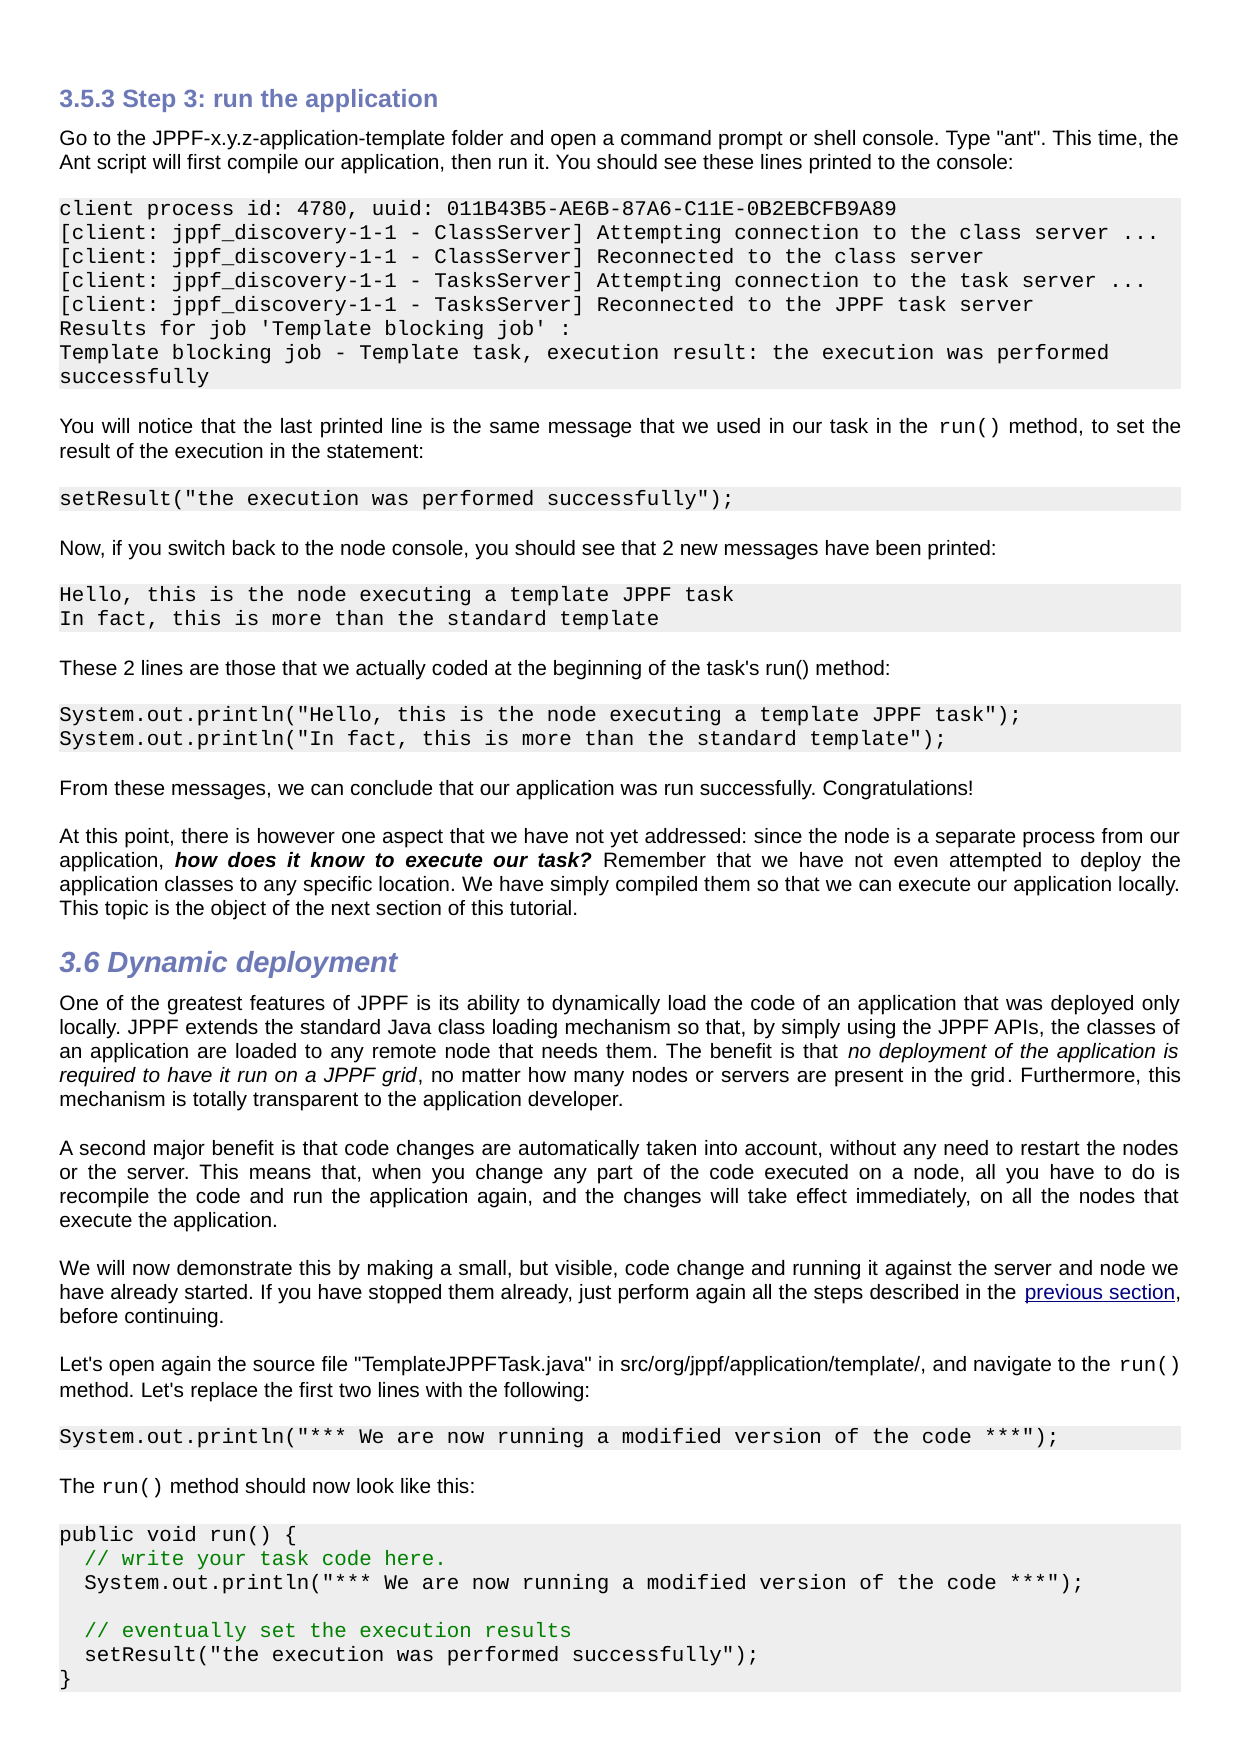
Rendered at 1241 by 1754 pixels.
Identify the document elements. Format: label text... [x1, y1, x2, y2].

text System.out.println("*** We are now running a modified version of the code ***"); [59, 1572, 1181, 1596]
text The run() method should now look like this: [59, 1474, 1181, 1500]
text public void run() { [59, 1524, 1181, 1548]
subtitle Step 3: run the application [59, 84, 1181, 113]
text Results for job 'Template blocking job' : [59, 318, 1181, 342]
text Go to the JPPF-x.y.z-application-template folder and open a command prompt or shell console. Type "ant". This time, the Ant script will first compile our application, then run it. You should see these lines printed to the console: [59, 126, 1181, 174]
text // eventually set the execution results [59, 1620, 1181, 1644]
subtitle Dynamic deployment [59, 945, 1181, 979]
text Let's open again the source file "TemplateJPPFTask.java" in src/org/jppf/application/template/, and navigate to the run() method. Let's replace the first two lines with the following: [59, 1352, 1181, 1402]
text System.out.println("In fact, this is more than the standard template"); [59, 728, 1181, 752]
text In fact, this is more than the standard template [59, 608, 1181, 632]
text // write your task code here. [59, 1548, 1181, 1572]
text [client: jppf_discovery-1-1 - ClassServer] Reconnected to the class server [59, 246, 1181, 270]
text These 2 lines are those that we actually coded at the beginning of the task's run() method: [59, 656, 1181, 680]
text client process id: 4780, uuid: 011B43B5-AE6B-87A6-C11E-0B2EBCFB9A89 [59, 198, 1181, 222]
text One of the greatest features of JPPF is its ability to dynamically load the code of an application that was deployed only locally. JPPF extends the standard Java class loading mechanism so that, by simply using the JPPF APIs, the classes of an application are loaded to any remote node that needs them. The benefit is that no deployment of the application is required to have it run on a JPPF grid, no matter how many nodes or servers are present in the grid. Furthermore, this mechanism is totally transparent to the application developer. [59, 991, 1181, 1111]
text setResult("the execution was performed successfully"); [59, 1644, 1181, 1668]
text At this point, there is however one aspect that we have not yet addressed: since the node is a separate process from our application, how does it know to execute our task? Remember that we have not even attempted to deploy the application classes to any specific location. We have simply compiled them so that we can execute our application locally. This topic is the object of the next section of this tutorial. [59, 824, 1181, 920]
text } [59, 1668, 1181, 1692]
text [client: jppf_discovery-1-1 - TasksServer] Attempting connection to the task server ... [59, 270, 1181, 294]
text [client: jppf_discovery-1-1 - ClassServer] Attempting connection to the class server ... [59, 222, 1181, 246]
text You will notice that the last printed line is the same message that we used in our task in the run() method, to set the result of the execution in the statement: [59, 413, 1181, 463]
text [client: jppf_discovery-1-1 - TasksServer] Reconnected to the JPPF task server [59, 294, 1181, 318]
text We will now demonstrate this by making a small, but visible, code change and running it against the server and node we have already started. If you have stopped them already, just perform again all the steps described in the previous section, before continuing. [59, 1256, 1181, 1328]
text setResult("the execution was performed successfully"); [59, 487, 1181, 511]
text successfully [59, 366, 1181, 389]
text From these messages, we can conclude that our application was run successfully. Congratulations! [59, 776, 1181, 800]
text System.out.println("Hello, this is the node executing a template JPPF task"); [59, 704, 1181, 728]
text Now, if you switch back to the node console, you should see that 2 new messages have been printed: [59, 536, 1181, 559]
text System.out.println("*** We are now running a modified version of the code ***"); [59, 1426, 1181, 1450]
text A second major benefit is that code changes are automatically taken into account, without any need to restart the nodes or the server. This means that, when you change any part of the code executed on a node, all you have to do is recompile the code and run the application again, and the changes will take effect immediately, on all the nodes that execute the application. [59, 1136, 1181, 1232]
text Template blocking job - Template task, execution result: the execution was performed [59, 342, 1181, 366]
text Hello, this is the node executing a template JPPF task [59, 584, 1181, 608]
